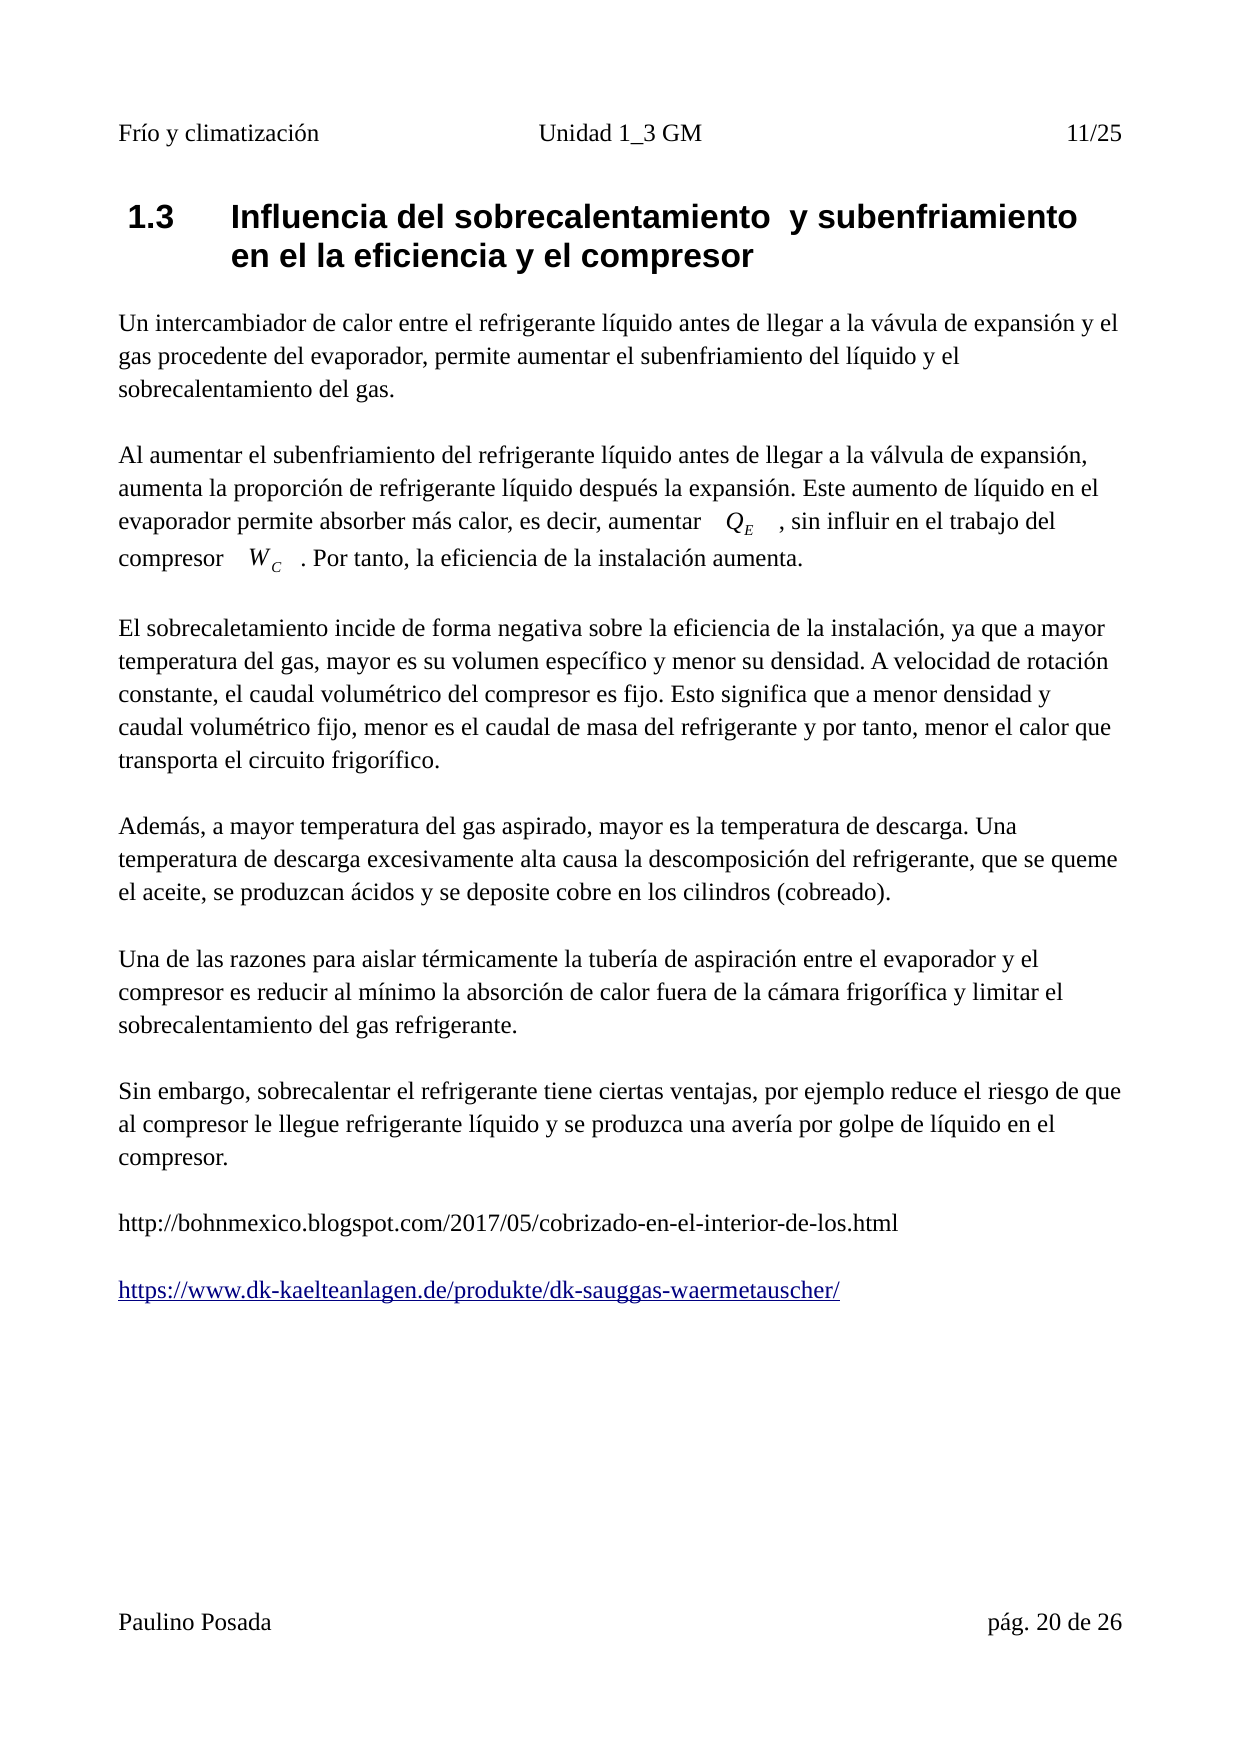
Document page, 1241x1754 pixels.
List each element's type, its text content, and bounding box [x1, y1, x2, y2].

text https://www.dk-kaelteanlagen.de/produkte/dk-sauggas-waermetauscher/ [118, 1275, 1122, 1304]
subtitle Influencia del sobrecalentamiento y subenfriamiento en el la eficiencia y el compresor [118, 197, 1122, 274]
text Una de las razones para aislar térmicamente la tubería de aspiración entre el evaporador y el compresor es reducir al mínimo la absorción de calor fuera de la cámara frigorífica y limitar el sobrecalentamiento del gas refrigerante. [118, 944, 1122, 1038]
text El sobrecaletamiento incide de forma negativa sobre la eficiencia de la instalación, ya que a mayor temperatura del gas, mayor es su volumen específico y menor su densidad. A velocidad de rotación constante, el caudal volumétrico del compresor es fijo. Esto significa que a menor densidad y caudal volumétrico fijo, menor es el caudal de masa del refrigerante y por tanto, menor el calor que transporta el circuito frigorífico. [118, 613, 1122, 774]
text Un intercambiador de calor entre el refrigerante líquido antes de llegar a la vávula de expansión y el gas procedente del evaporador, permite aumentar el subenfriamiento del líquido y el sobrecalentamiento del gas. [118, 308, 1122, 403]
text Sin embargo, sobrecalentar el refrigerante tiene ciertas ventajas, por ejemplo reduce el riesgo de que al compresor le llegue refrigerante líquido y se produzca una avería por golpe de líquido en el compresor. [118, 1076, 1122, 1171]
text Además, a mayor temperatura del gas aspirado, mayor es la temperatura de descarga. Una temperatura de descarga excesivamente alta causa la descomposición del refrigerante, que se queme el aceite, se produzcan ácidos y se deposite cobre en los cilindros (cobreado). [118, 811, 1122, 906]
text http://bohnmexico.blogspot.com/2017/05/cobrizado-en-el-interior-de-los.html [118, 1208, 1122, 1237]
text Al aumentar el subenfriamiento del refrigerante líquido antes de llegar a la válvula de expansión, aumenta la proporción de refrigerante líquido después la expansión. Este aumento de líquido en el evaporador permite absorber más calor, es decir, aumentar , sin influir en el trabajo del compresor . Por tanto, la eficiencia de la instalación aumenta. [118, 440, 1122, 575]
